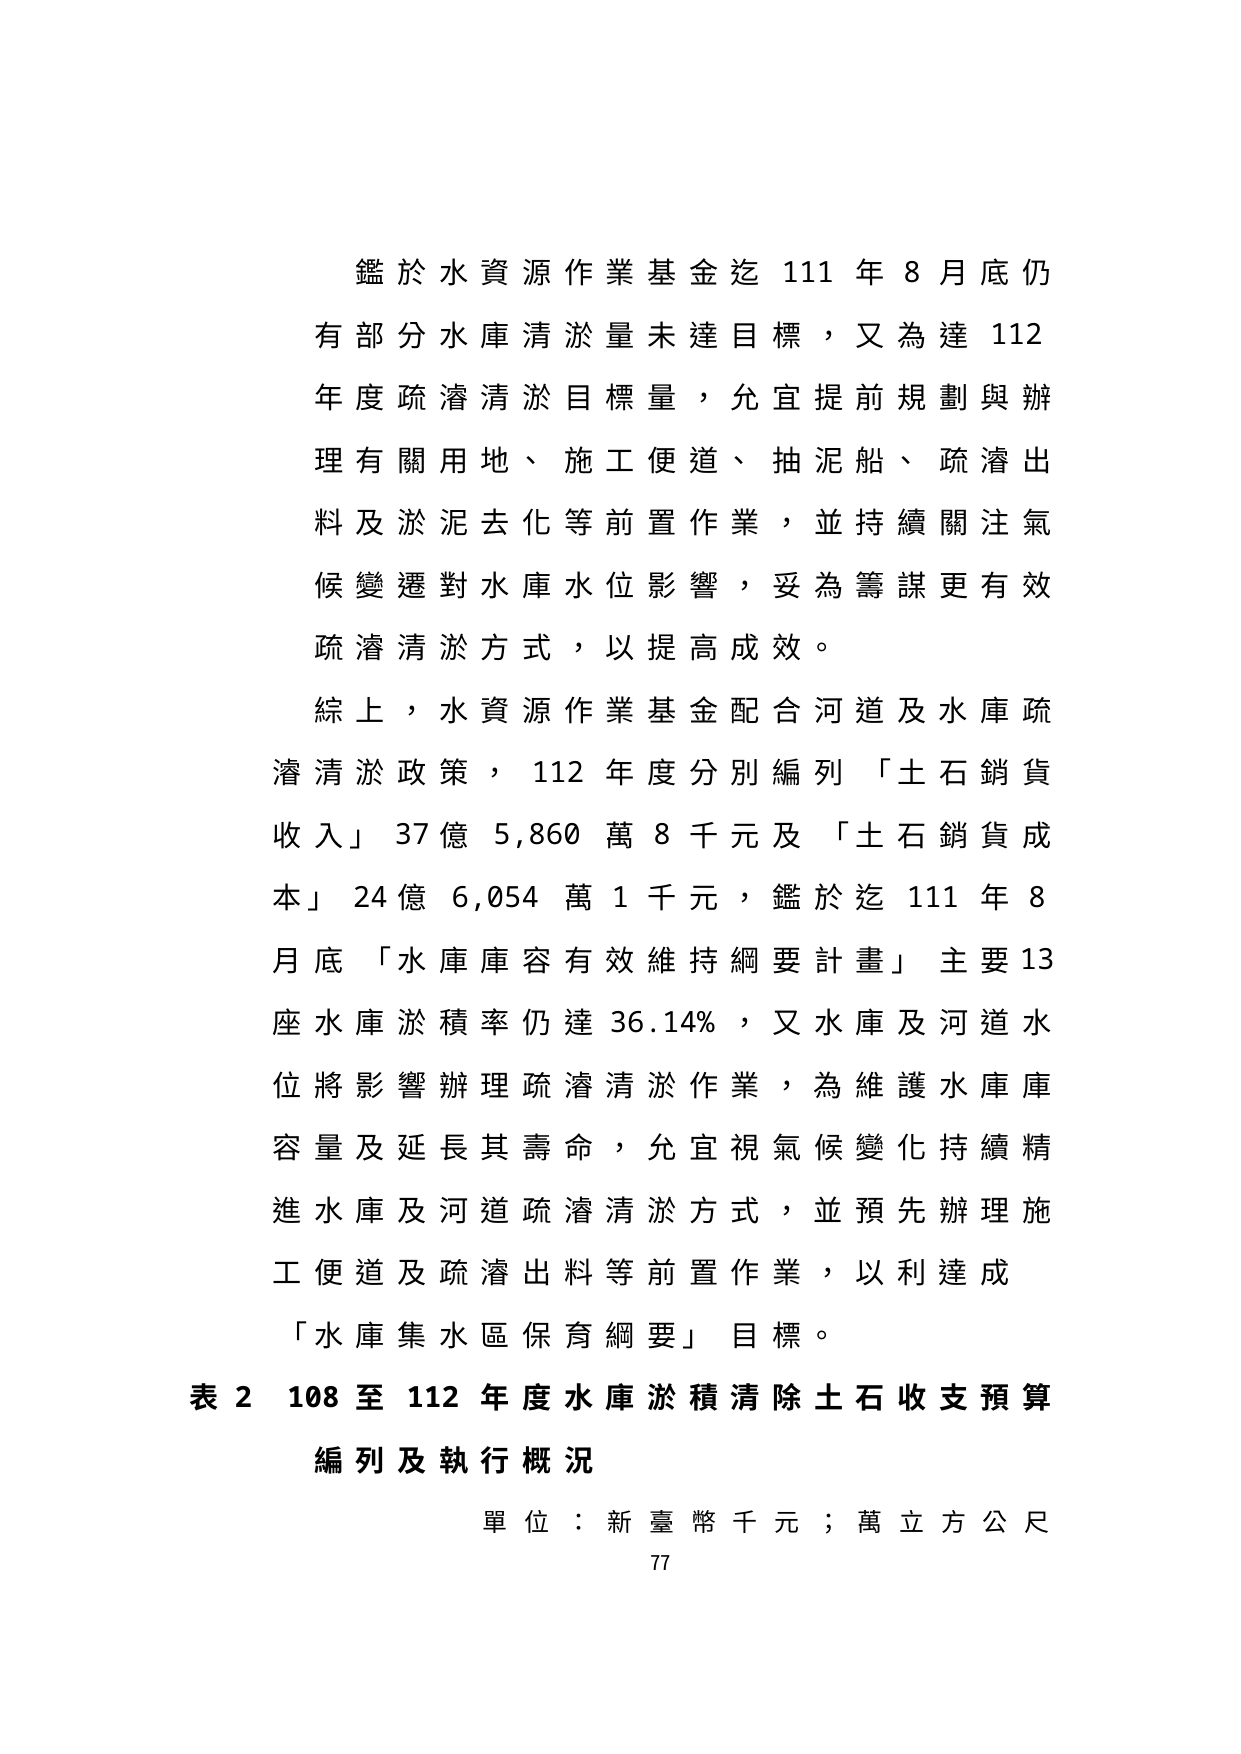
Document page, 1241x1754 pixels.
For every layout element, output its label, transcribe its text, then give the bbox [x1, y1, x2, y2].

text 單位：新臺幣千元；萬立方公尺 [183, 1479, 1058, 1542]
text 鑑於水資源作業基金迄111年8月底仍有部分水庫清淤量未達目標，又為達112年度疏濬清淤目標量，允宜提前規劃與辦理有關用地、施工便道、抽泥船、疏濬出料及淤泥去化等前置作業，並持續關注氣候變遷對水庫水位影響，妥為籌謀更有效疏濬清淤方式，以提高成效。 [271, 229, 1058, 667]
text 表2 108至112年度水庫淤積清除土石收支預算編列及執行概況 [183, 1354, 1058, 1479]
text 綜上，水資源作業基金配合河道及水庫疏濬清淤政策，112年度分別編列「土石銷貨收入」37億5,860萬8千元及「土石銷貨成本」24億6,054萬1千元，鑑於迄111年8月底「水庫庫容有效維持綱要計畫」主要13座水庫淤積率仍達36.14%，又水庫及河道水位將影響辦理疏濬清淤作業，為維護水庫庫容量及延長其壽命，允宜視氣候變化持續精進水庫及河道疏濬清淤方式，並預先辦理施工便道及疏濬出料等前置作業，以利達成「水庫集水區保育綱要」目標。 [242, 667, 1058, 1354]
